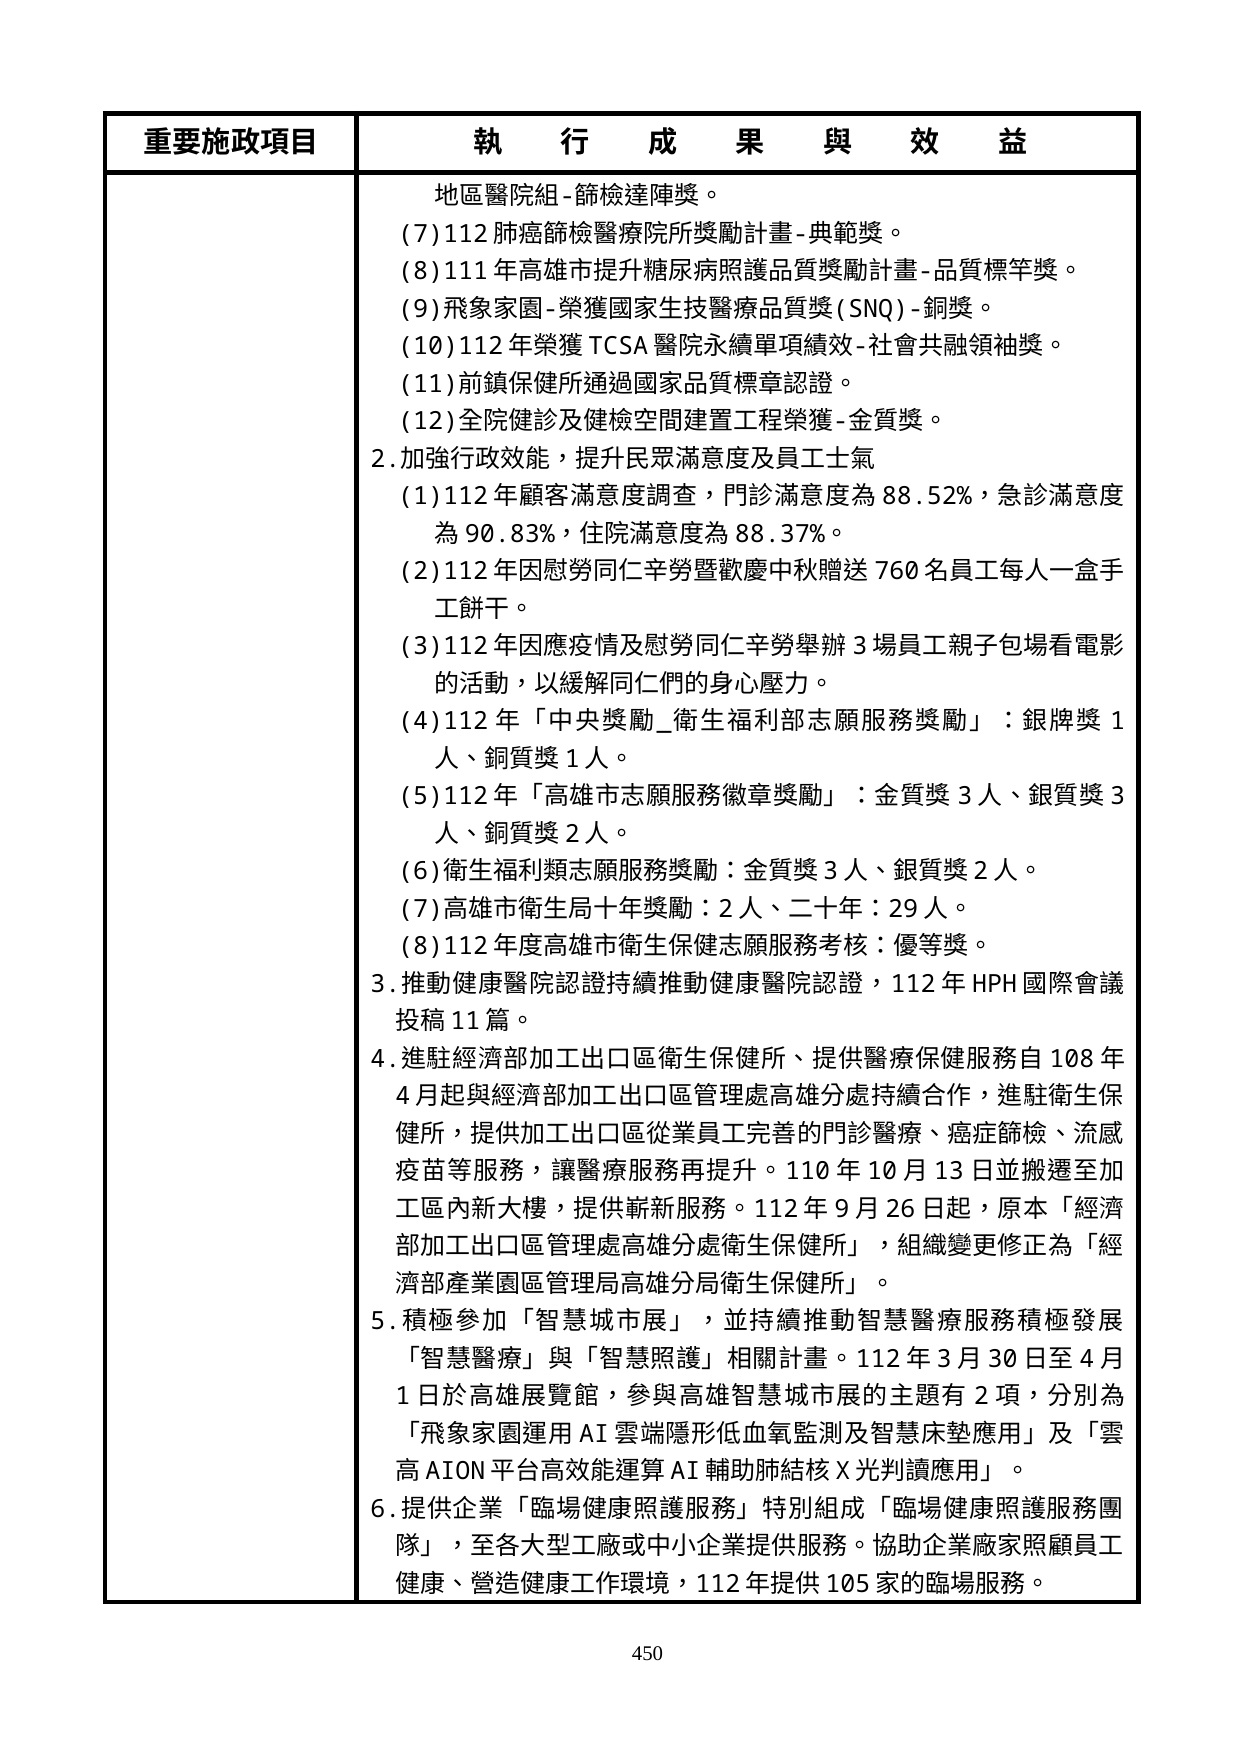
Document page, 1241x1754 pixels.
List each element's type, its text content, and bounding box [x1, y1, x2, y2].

table_header 重要施政項目 [107, 116, 354, 170]
table_cell [107, 175, 354, 1599]
table_cell 地區醫院組-篩檢達陣獎。 (7)112肺癌篩檢醫療院所獎勵計畫-典範獎。 (8)111年高雄市提升糖尿病照護品質獎勵計畫-品質標竿獎。 (9)飛象家園-榮獲國家生技醫療品質獎(SNQ)-銅獎。 (10)112年榮獲TCSA醫院永續單項績效-社會共融領袖獎。 (11)前鎮保健所通過國家品質標章認證。 (12)全院健診及健檢空間建置工程榮獲-金質獎。 2.加強行政效能，提升民眾滿意度及員工士氣 (1)112年顧客滿意度調查，門診滿意度為88.52%，急診滿意度為90.83%，住院滿意度為88.37%。 (2)112年因慰勞同仁辛勞暨歡慶中秋贈送760名員工每人一盒手工餅干。 (3)112年因應疫情及慰勞同仁辛勞舉辦3場員工親子包場看電影的活動，以緩解同仁們的身心壓力。 (4)112年「中央獎勵_衛生福利部志願服務獎勵」：銀牌獎1人、銅質獎1人。 (5)112年「高雄市志願服務徽章獎勵」：金質獎3人、銀質獎3人、銅質獎2人。 (6)衛生福利類志願服務獎勵：金質獎3人、銀質獎2人。 (7)高雄市衛生局十年獎勵：2人、二十年：29人。 (8)112年度高雄市衛生保健志願服務考核：優等獎。 3.推動健康醫院認證持續推動健康醫院認證，112年HPH國際會議投稿11篇。 4.進駐經濟部加工出口區衛生保健所、提供醫療保健服務自108年4月起與經濟部加工出口區管理處高雄分處持續合作，進駐衛生保健所，提供加工出口區從業員工完善的門診醫療、癌症篩檢、流感疫苗等服務，讓醫療服務再提升。110年10月13日並搬遷至加工區內新大樓，提供嶄新服務。112年9月26日起，原本「經濟部加工出口區管理處高雄分處衛生保健所」，組織變更修正為「經濟部產業園區管理局高雄分局衛生保健所」。 5.積極參加「智慧城市展」，並持續推動智慧醫療服務積極發展「智慧醫療」與「智慧照護」相關計畫。112年3月30日至4月1日於高雄展覽館，參與高雄智慧城市展的主題有2項，分別為「飛象家園運用AI雲端隱形低血氧監測及智慧床墊應用」及「雲高AION平台高效能運算AI輔助肺結核X光判讀應用」。 6.提供企業「臨場健康照護服務」特別組成「臨場健康照護服務團隊」，至各大型工廠或中小企業提供服務。協助企業廠家照顧員工健康、營造健康工作環境，112年提供105家的臨場服務。 [359, 175, 1136, 1599]
table_header 執 行 成 果 與 效 益 [359, 116, 1136, 170]
